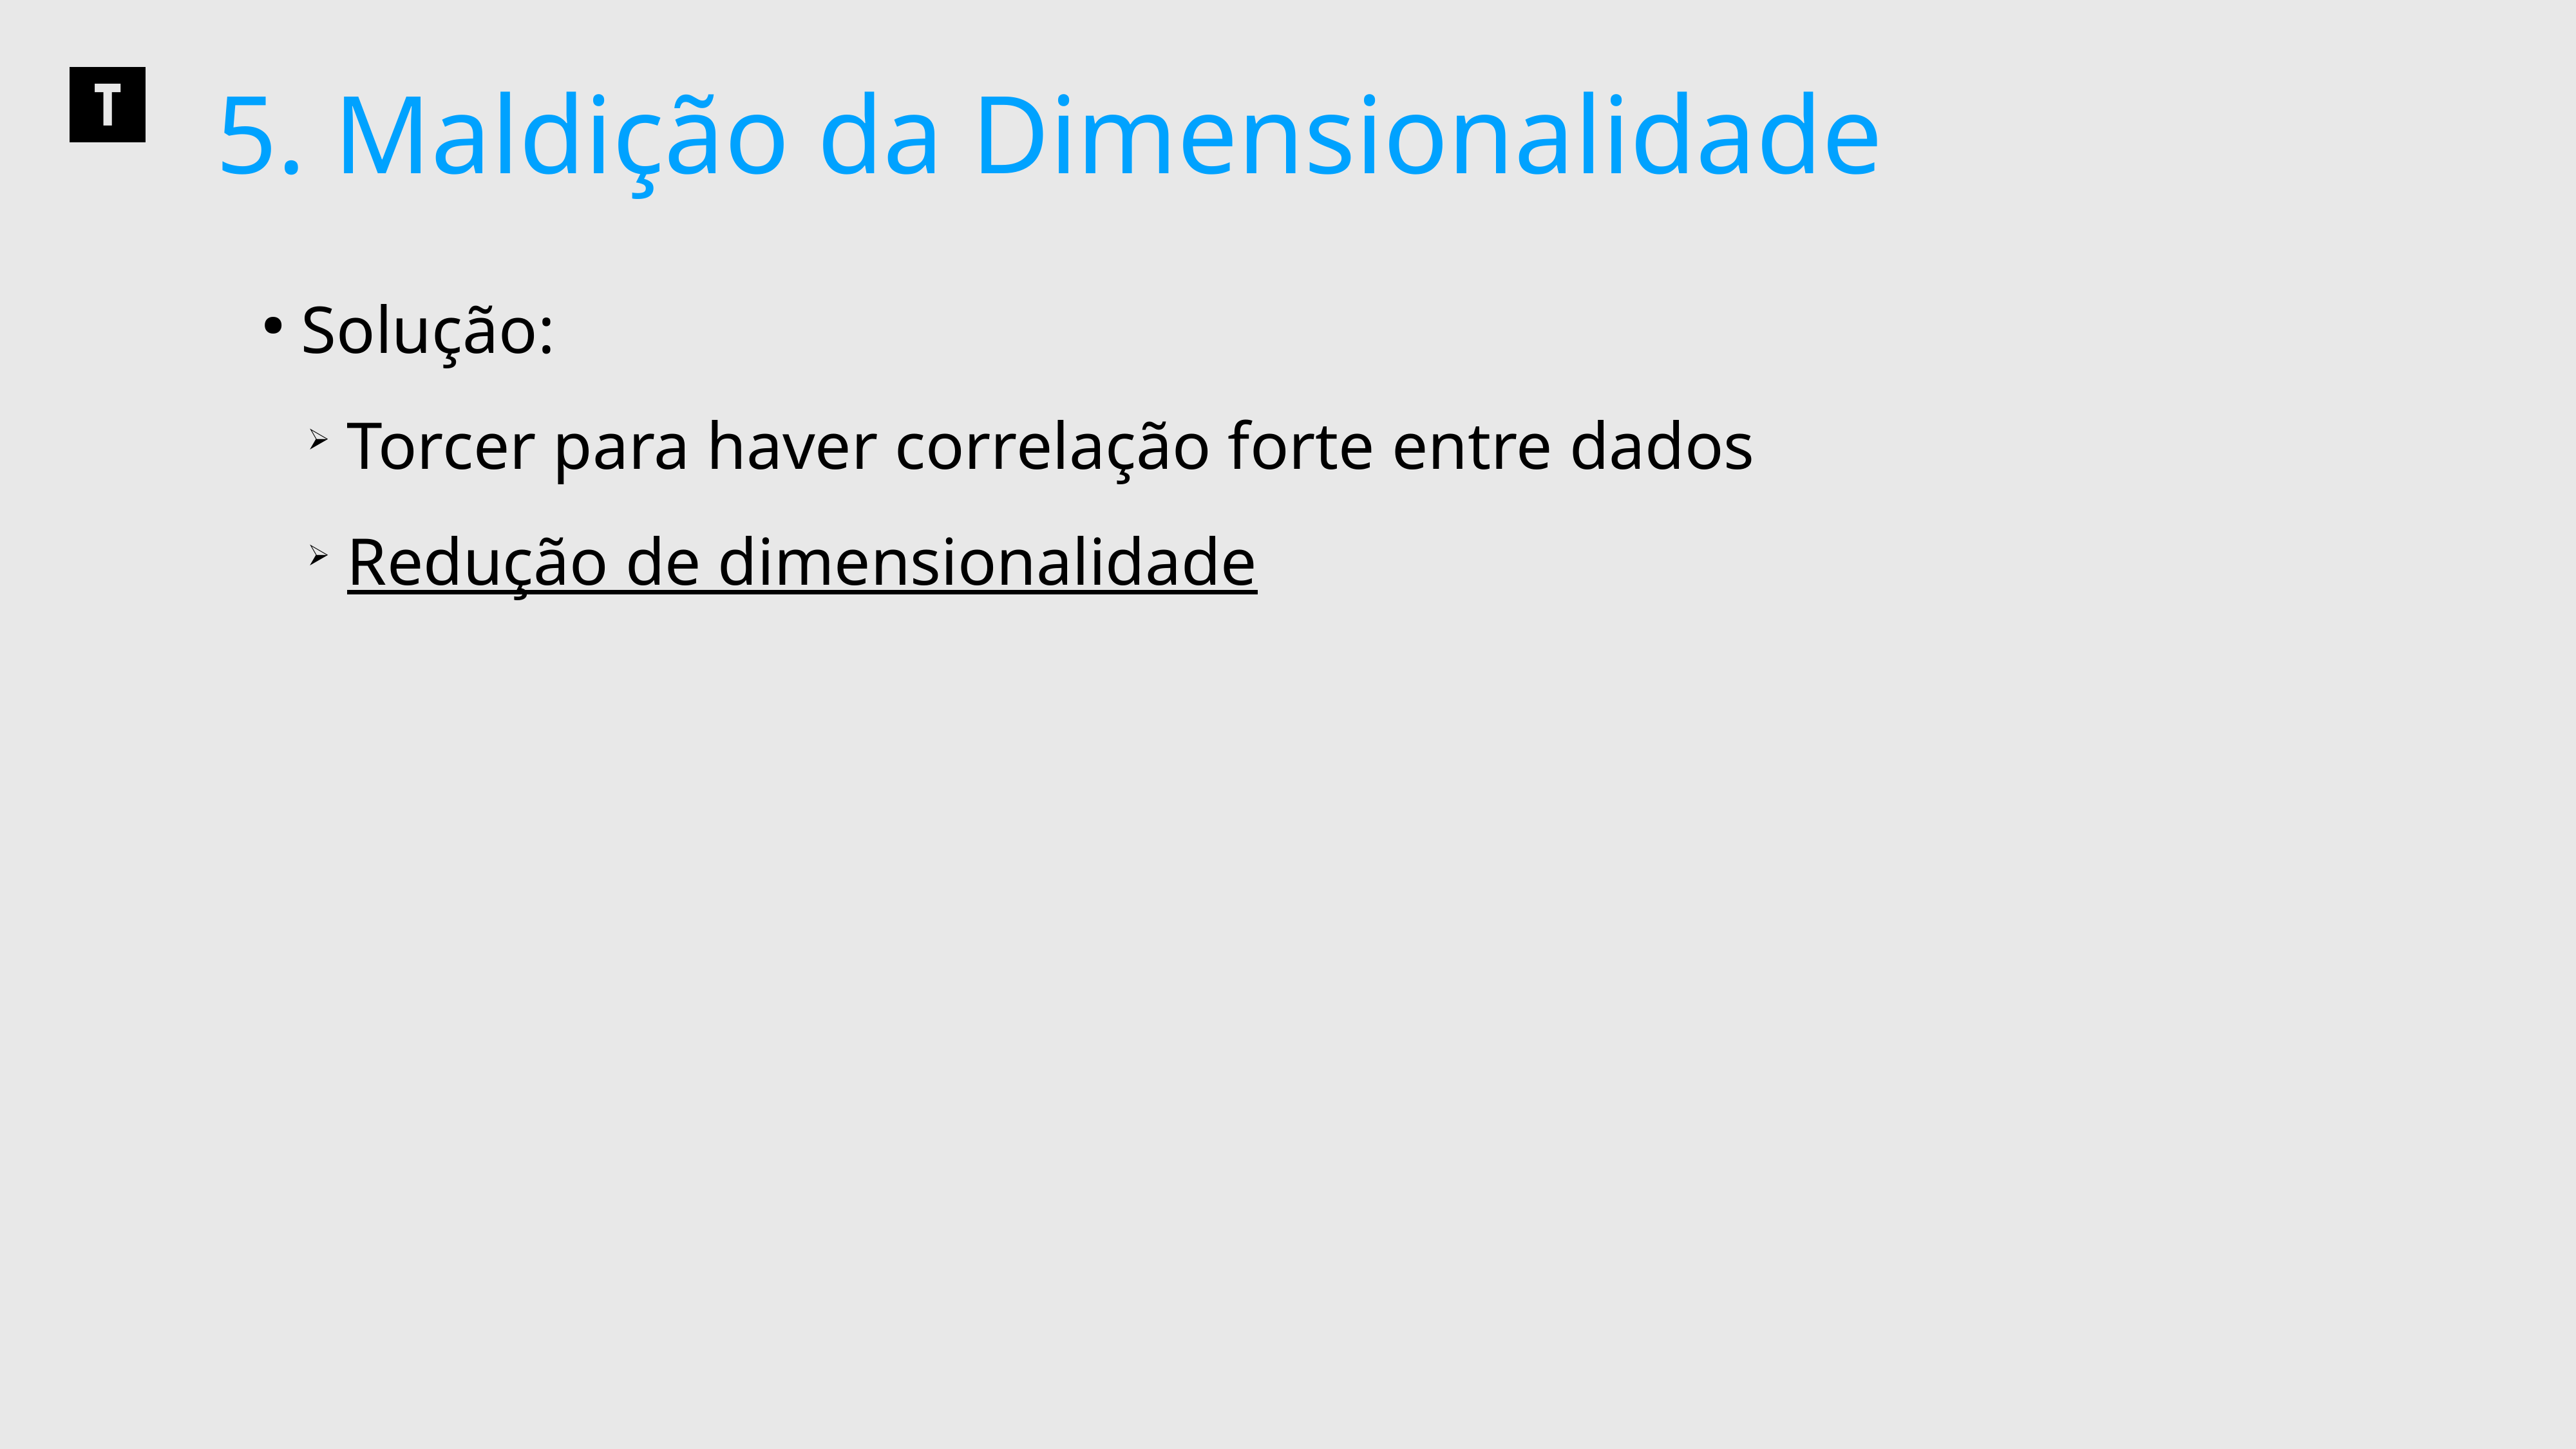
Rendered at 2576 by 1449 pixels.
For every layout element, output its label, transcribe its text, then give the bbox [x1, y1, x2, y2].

text_box Solução: Torcer para haver correlação forte entre dados Redução de dimensionalidade [211, 245, 2305, 565]
text_box 5. Maldição da Dimensionalidade [211, 61, 2099, 201]
picture [70, 67, 146, 142]
